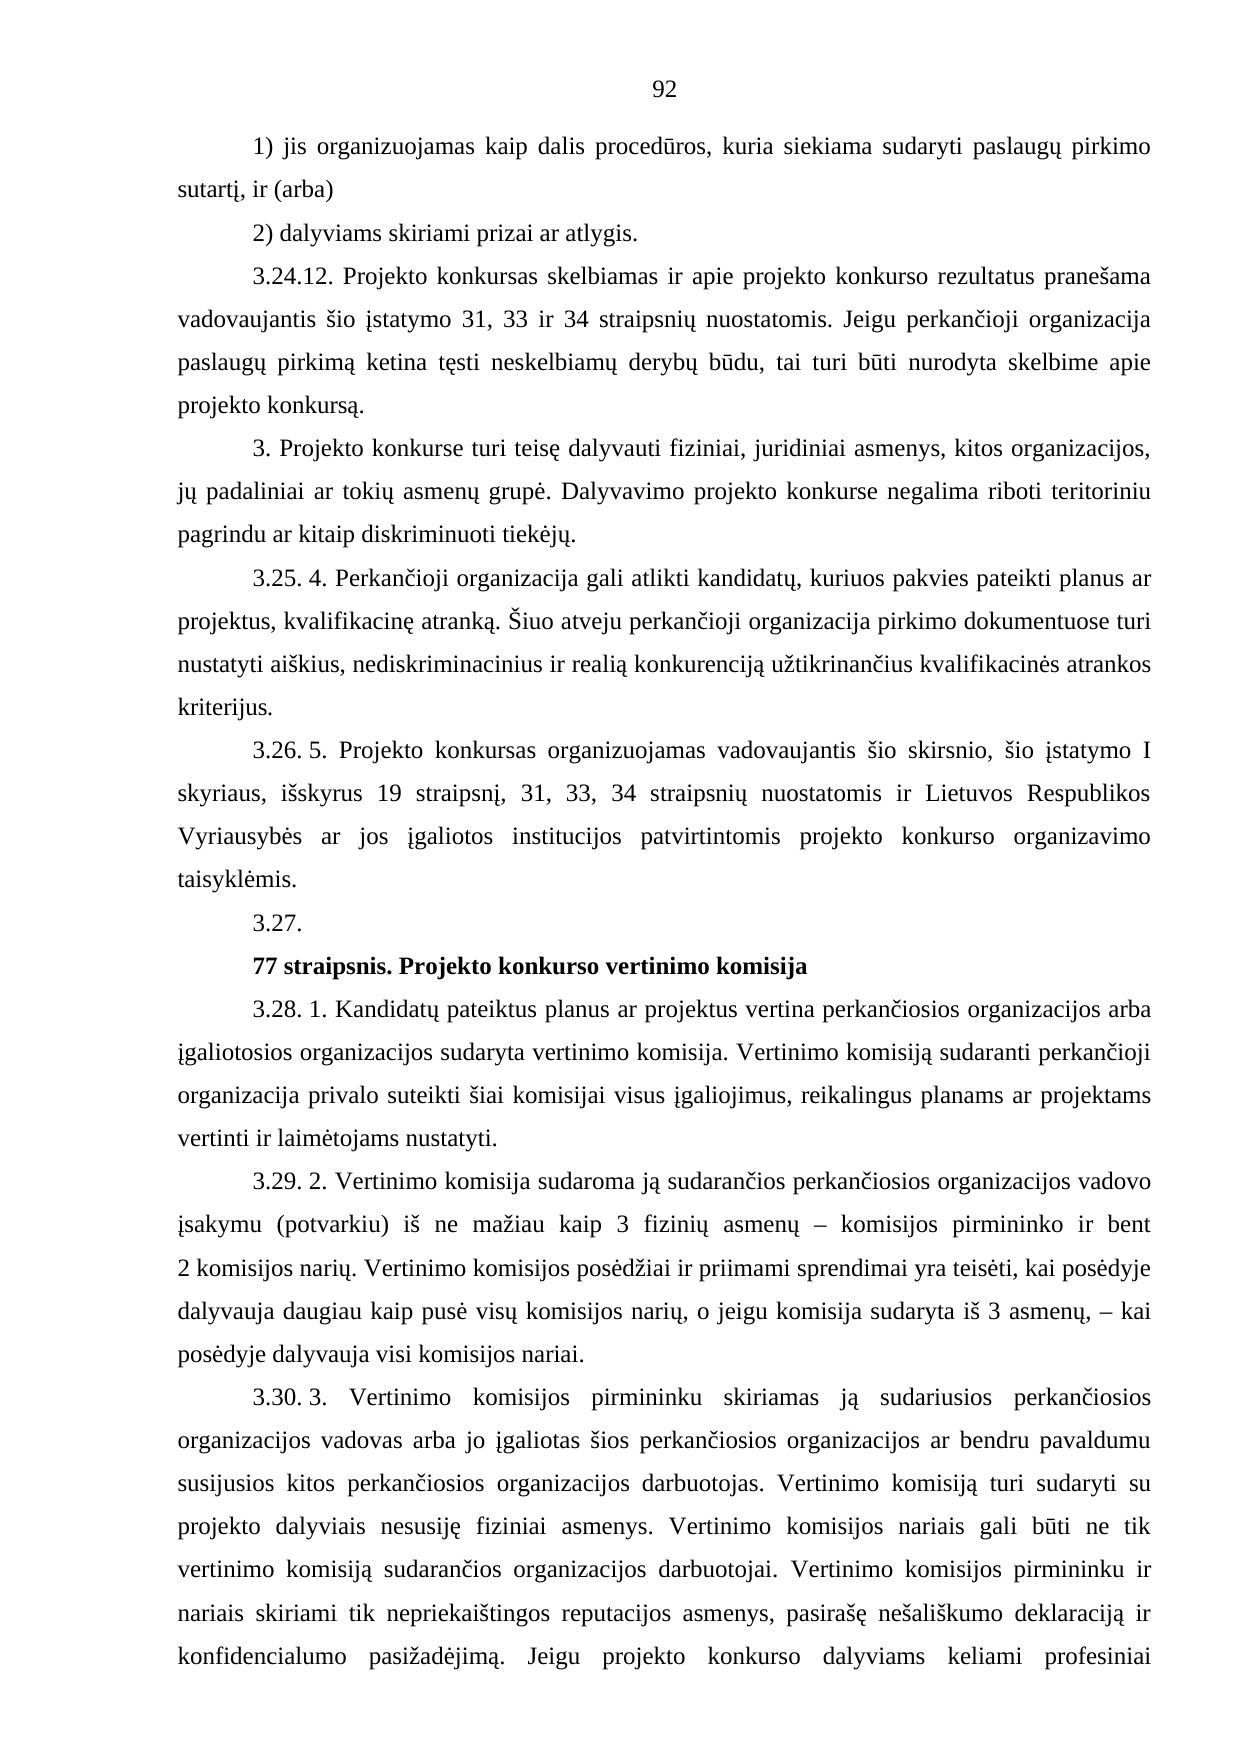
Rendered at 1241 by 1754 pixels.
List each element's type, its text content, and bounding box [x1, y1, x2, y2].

text 2) dalyviams skiriami prizai ar atlygis. [177, 218, 1152, 246]
text 77 straipsnis. Projekto konkurso vertinimo komisija [177, 951, 1152, 979]
subtitle 2. Projekto konkursas skelbiamas ir apie projekto konkurso rezultatus pranešama vadovaujantis šio įstatymo 31, 33 ir 34 straipsnių nuostatomis. Jeigu perkančioji organizacija paslaugų pirkimą ketina tęsti neskelbiamų derybų būdu, tai turi būti nurodyta skelbime apie projekto konkursą. [177, 261, 1152, 419]
text 3. Projekto konkurse turi teisę dalyvauti fiziniai, juridiniai asmenys, kitos organizacijos, jų padaliniai ar tokių asmenų grupė. Dalyvavimo projekto konkurse negalima riboti teritoriniu pagrindu ar kitaip diskriminuoti tiekėjų. [177, 433, 1152, 548]
subtitle 5. Projekto konkursas organizuojamas vadovaujantis šio skirsnio, šio įstatymo I skyriaus, išskyrus 19 straipsnį, 31, 33, 34 straipsnių nuostatomis ir Lietuvos Respublikos Vyriausybės ar jos įgaliotos institucijos patvirtintomis projekto konkurso organizavimo taisyklėmis. [177, 735, 1152, 893]
subtitle 2. Vertinimo komisija sudaroma ją sudarančios perkančiosios organizacijos vadovo įsakymu (potvarkiu) iš ne mažiau kaip 3 fizinių asmenų – komisijos pirmininko ir bent 2 komisijos narių. Vertinimo komisijos posėdžiai ir priimami sprendimai yra teisėti, kai posėdyje dalyvauja daugiau kaip pusė visų komisijos narių, o jeigu komisija sudaryta iš 3 asmenų, – kai posėdyje dalyvauja visi komisijos nariai. [177, 1166, 1152, 1368]
subtitle 4. Perkančioji organizacija gali atlikti kandidatų, kuriuos pakvies pateikti planus ar projektus, kvalifikacinę atranką. Šiuo atveju perkančioji organizacija pirkimo dokumentuose turi nustatyti aiškius, nediskriminacinius ir realią konkurenciją užtikrinančius kvalifikacinės atrankos kriterijus. [177, 563, 1152, 721]
text 1) jis organizuojamas kaip dalis procedūros, kuria siekiama sudaryti paslaugų pirkimo sutartį, ir (arba) [177, 131, 1152, 203]
subtitle 1. Kandidatų pateiktus planus ar projektus vertina perkančiosios organizacijos arba įgaliotosios organizacijos sudaryta vertinimo komisija. Vertinimo komisiją sudaranti perkančioji organizacija privalo suteikti šiai komisijai visus įgaliojimus, reikalingus planams ar projektams vertinti ir laimėtojams nustatyti. [177, 994, 1152, 1152]
subtitle 3. Vertinimo komisijos pirmininku skiriamas ją sudariusios perkančiosios organizacijos vadovas arba jo įgaliotas šios perkančiosios organizacijos ar bendru pavaldumu susijusios kitos perkančiosios organizacijos darbuotojas. Vertinimo komisiją turi sudaryti su projekto dalyviais nesusiję fiziniai asmenys. Vertinimo komisijos nariais gali būti ne tik vertinimo komisiją sudarančios organizacijos darbuotojai. Vertinimo komisijos pirmininku ir nariais skiriami tik nepriekaištingos reputacijos asmenys, pasirašę nešališkumo deklaraciją ir konfidencialumo pasižadėjimą. Jeigu projekto konkurso dalyviams keliami profesiniai [177, 1382, 1152, 1669]
